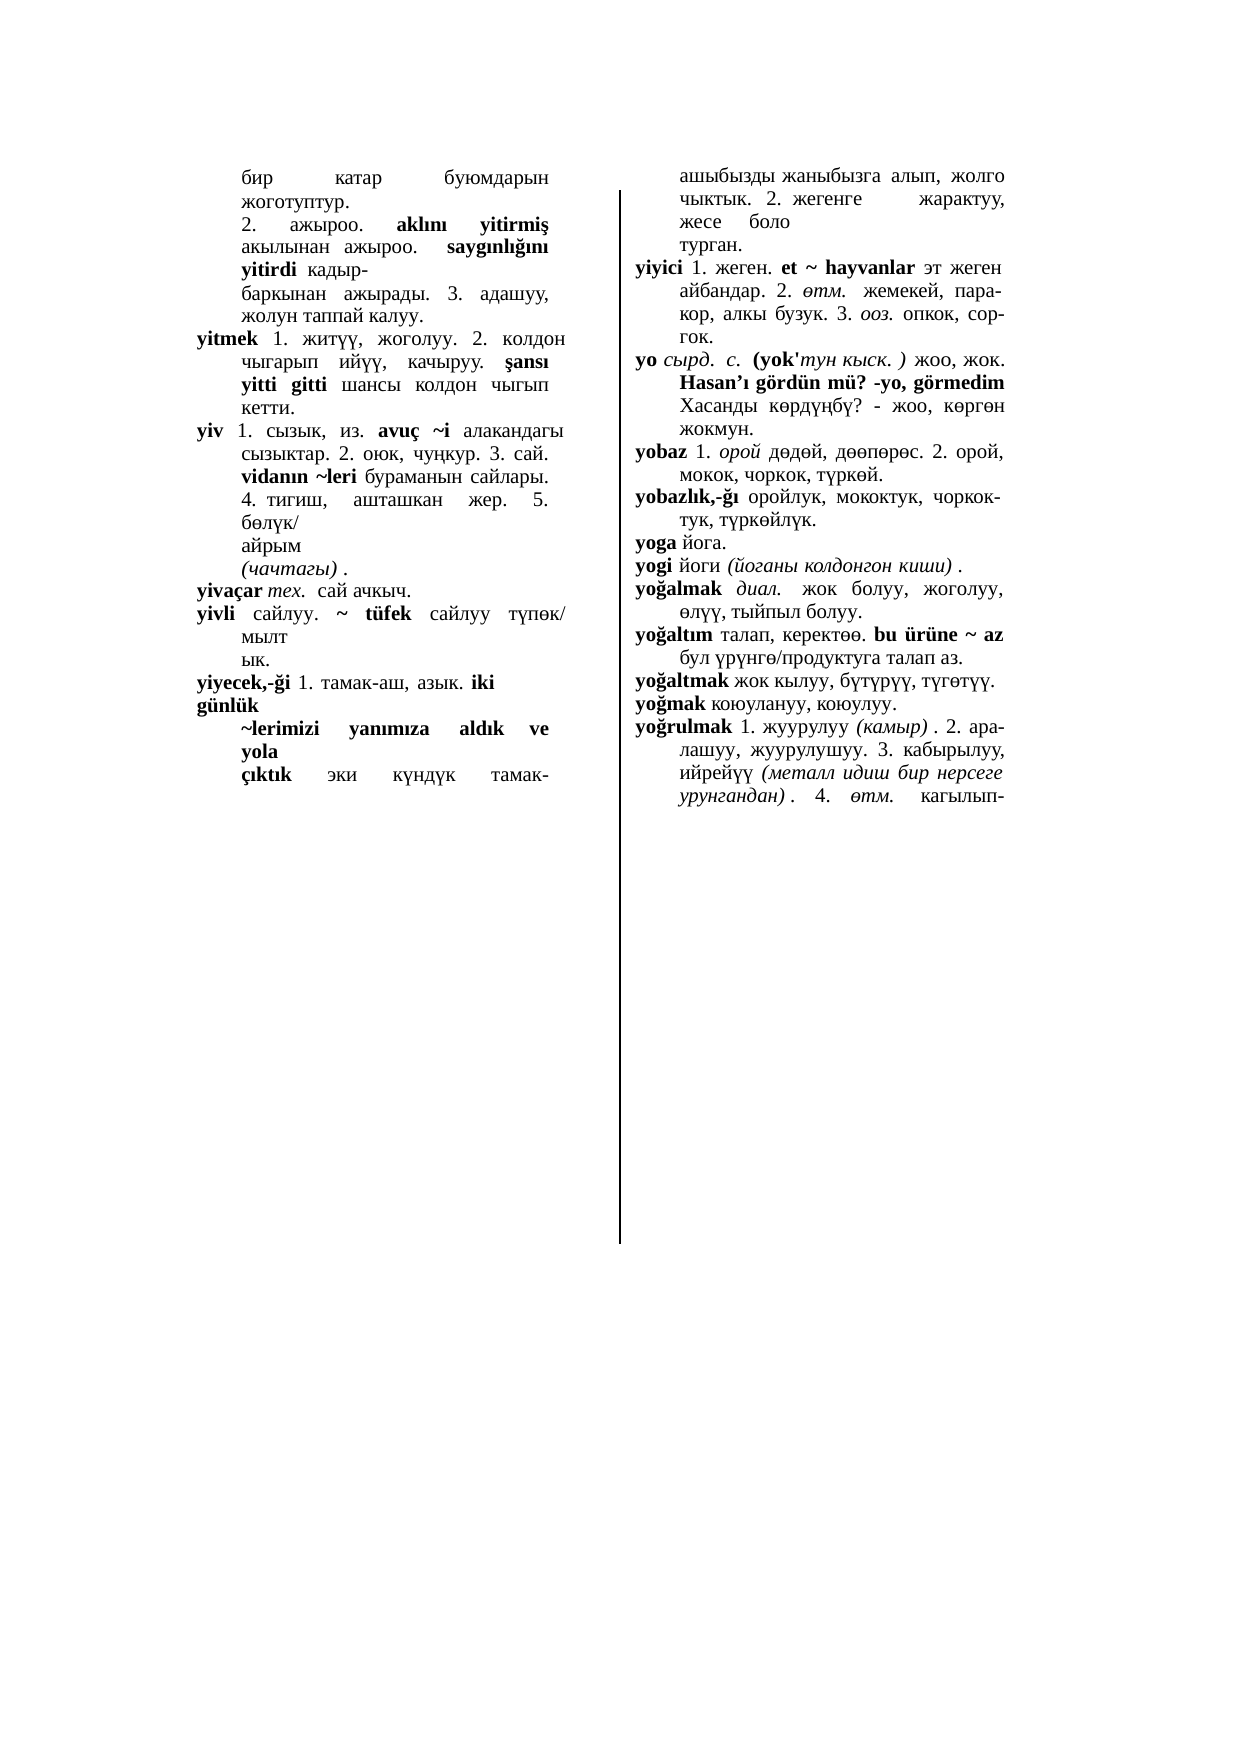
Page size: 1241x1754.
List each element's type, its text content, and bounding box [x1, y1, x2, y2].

text ашыбызды жаныбызга алып, жолго чыктык. 2. жегенге жарактуу, жесе боло [679, 164, 1005, 233]
text yiyici 1. жеген. et ~ hayvanlar эт жеген айбандар. 2. өтм. жемекей, пара- [635, 256, 1065, 302]
text чыгарып ийүү, качыруу. şansı yitti gitti шансы колдон чыгып кетти. [241, 350, 549, 419]
text yoga йога. [635, 531, 1056, 554]
text yobazlık,-ğı оройлук, мококтук, чоркок- [635, 486, 1065, 508]
text Hasan’ı gördün mü? -yo, görmedim Хасанды көрдүңбү? - жоо, көргөн жокмун. [679, 371, 1005, 440]
text yiyecek,-ği 1. тамак-аш, азык. iki günlük [197, 671, 549, 717]
text çıktık эки күндүк тамак- [241, 763, 549, 786]
text ~lerimizi yanımıza aldık ve yola [241, 717, 549, 763]
text сызыктар. 2. оюк, чуңкур. 3. сай. vidanın ~leri бураманын сайлары. 4. тигиш, ашташкан жер. 5. бөлүк/ [241, 442, 549, 534]
text 2. ажыроо. aklını yitirmiş акылынан ажыроо. saygınlığını yitirdi кадыр- [241, 213, 549, 281]
text айрым (чачтагы) . [241, 534, 393, 579]
text мылтык. [241, 625, 300, 671]
text yivaçar тех. сай ачкыч. [197, 579, 571, 602]
text бир катар буюмдарын жоготуптур. [241, 164, 549, 213]
text yoğalmak диал. жок болуу, жоголуу, өлүү, тыйпыл болуу. [635, 577, 1047, 623]
text yogi йоги (йоганы колдонгон киши) . [635, 554, 1056, 577]
text тук, түркөйлүк. [679, 508, 818, 531]
text yivli сайлуу. ~ tüfek сайлуу түпөк/ [197, 602, 609, 625]
text yoğrulmak 1. жуурулуу (камыр) . 2. ара- лашуу, жуурулушуу. 3. кабырылуу, ийрейүү (металл идиш бир нерсеге [635, 715, 1005, 784]
text yobaz 1. орой дөдөй, дөөпөрөс. 2. орой, мокок, чоркок, түркөй. [635, 440, 1060, 486]
text кор, алкы бузук. 3. ооз. опкок, сор- гок. [679, 302, 1005, 348]
text урунгандан) . 4. өтм. кагылып- [679, 784, 1004, 807]
text турган. [679, 233, 744, 256]
text yo сырд. с. (yok'тун кыск. ) жоо, жок. [635, 348, 1065, 371]
text бул үрүнгө/продуктуга талап аз. yoğaltmak жок кылуу, бүтүрүү, түгөтүү. yoğmak коюулануу, коюулуу. [635, 646, 1055, 715]
text yitmek 1. житүү, жоголуу. 2. колдон [197, 327, 609, 350]
text yoğaltım талап, керектөө. bu ürüne ~ az [635, 623, 1039, 646]
text баркынан ажырады. 3. адашуу, жолун таппай калуу. [241, 282, 549, 327]
text yiv 1. сызык, из. avuç ~i алакандагы [197, 419, 609, 442]
